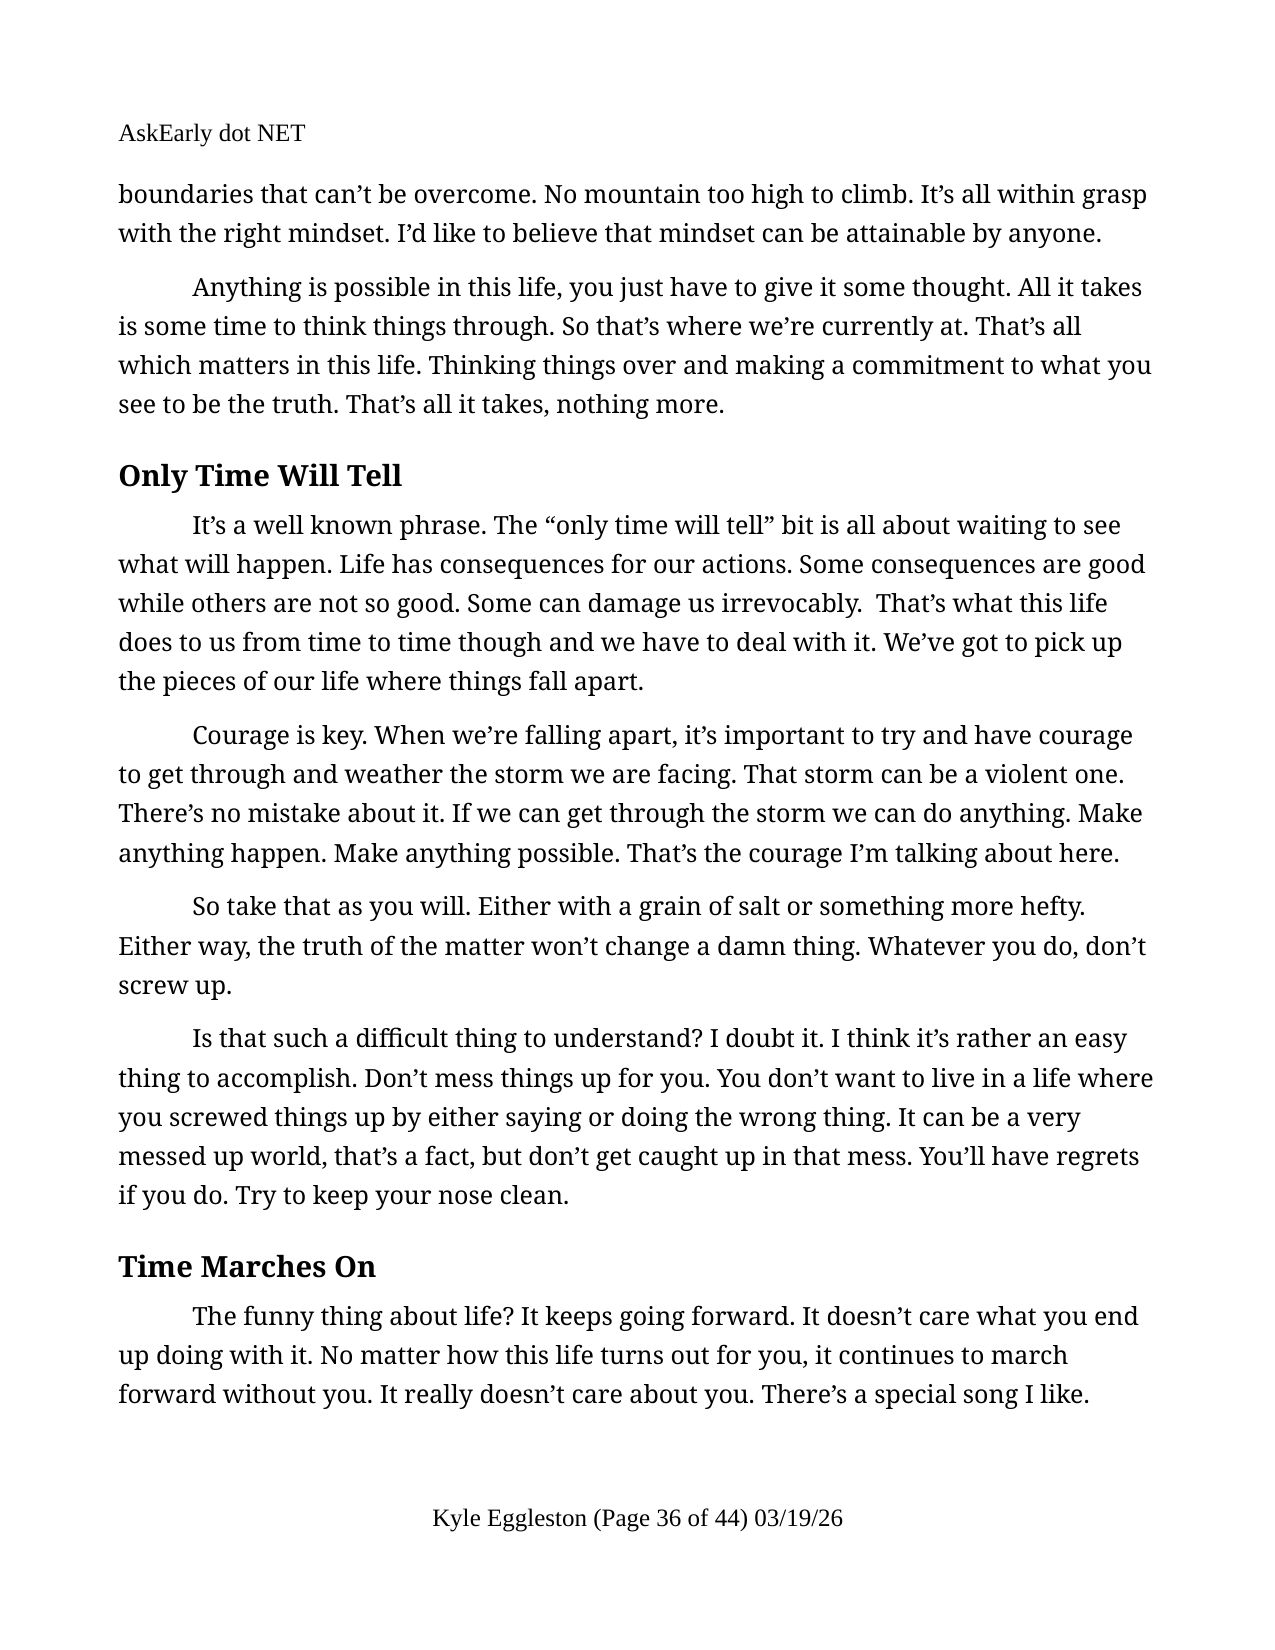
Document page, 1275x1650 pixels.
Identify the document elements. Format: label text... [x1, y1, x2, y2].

subtitle Only Time Will Tell [118, 455, 1157, 495]
text It’s a well known phrase. The “only time will tell” bit is all about waiting to see what will happen. Life has consequences for our actions. Some consequences are good while others are not so good. Some can damage us irrevocably. That’s what this life does to us from time to time though and we have to deal with it. We’ve got to pick up the pieces of our life where things fall apart. [118, 507, 1157, 698]
text Anything is possible in this life, you just have to give it some thought. All it takes is some time to think things through. So that’s where we’re currently at. That’s all which matters in this life. Thinking things over and making a commitment to what you see to be the truth. That’s all it takes, nothing more. [118, 269, 1157, 421]
text Courage is key. When we’re falling apart, it’s important to try and have courage to get through and weather the storm we are facing. That storm can be a violent one. There’s no mistake about it. If we can get through the storm we can do anything. Make anything happen. Make anything possible. That’s the courage I’m talking about here. [118, 718, 1157, 869]
text Is that such a difficult thing to understand? I doubt it. I think it’s rather an easy thing to accomplish. Don’t mess things up for you. You don’t want to live in a life where you screwed things up by either saying or doing the wrong thing. It can be a very messed up world, that’s a fact, but don’t get caught up in that mess. You’ll have regrets if you do. Try to keep your nose clean. [118, 1021, 1157, 1212]
subtitle Time Marches On [118, 1246, 1157, 1286]
text boundaries that can’t be overcome. No mountain too high to climb. It’s all within grasp with the right mindset. I’d like to believe that mindset can be attainable by anyone. [118, 176, 1157, 249]
text So take that as you will. Either with a grain of salt or something more hefty. Either way, the truth of the matter won’t change a damn thing. Whatever you do, don’t screw up. [118, 889, 1157, 1001]
text The funny thing about life? It keeps going forward. It doesn’t care what you end up doing with it. No matter how this life turns out for you, it continues to march forward without you. It really doesn’t care about you. There’s a special song I like. [118, 1298, 1157, 1411]
